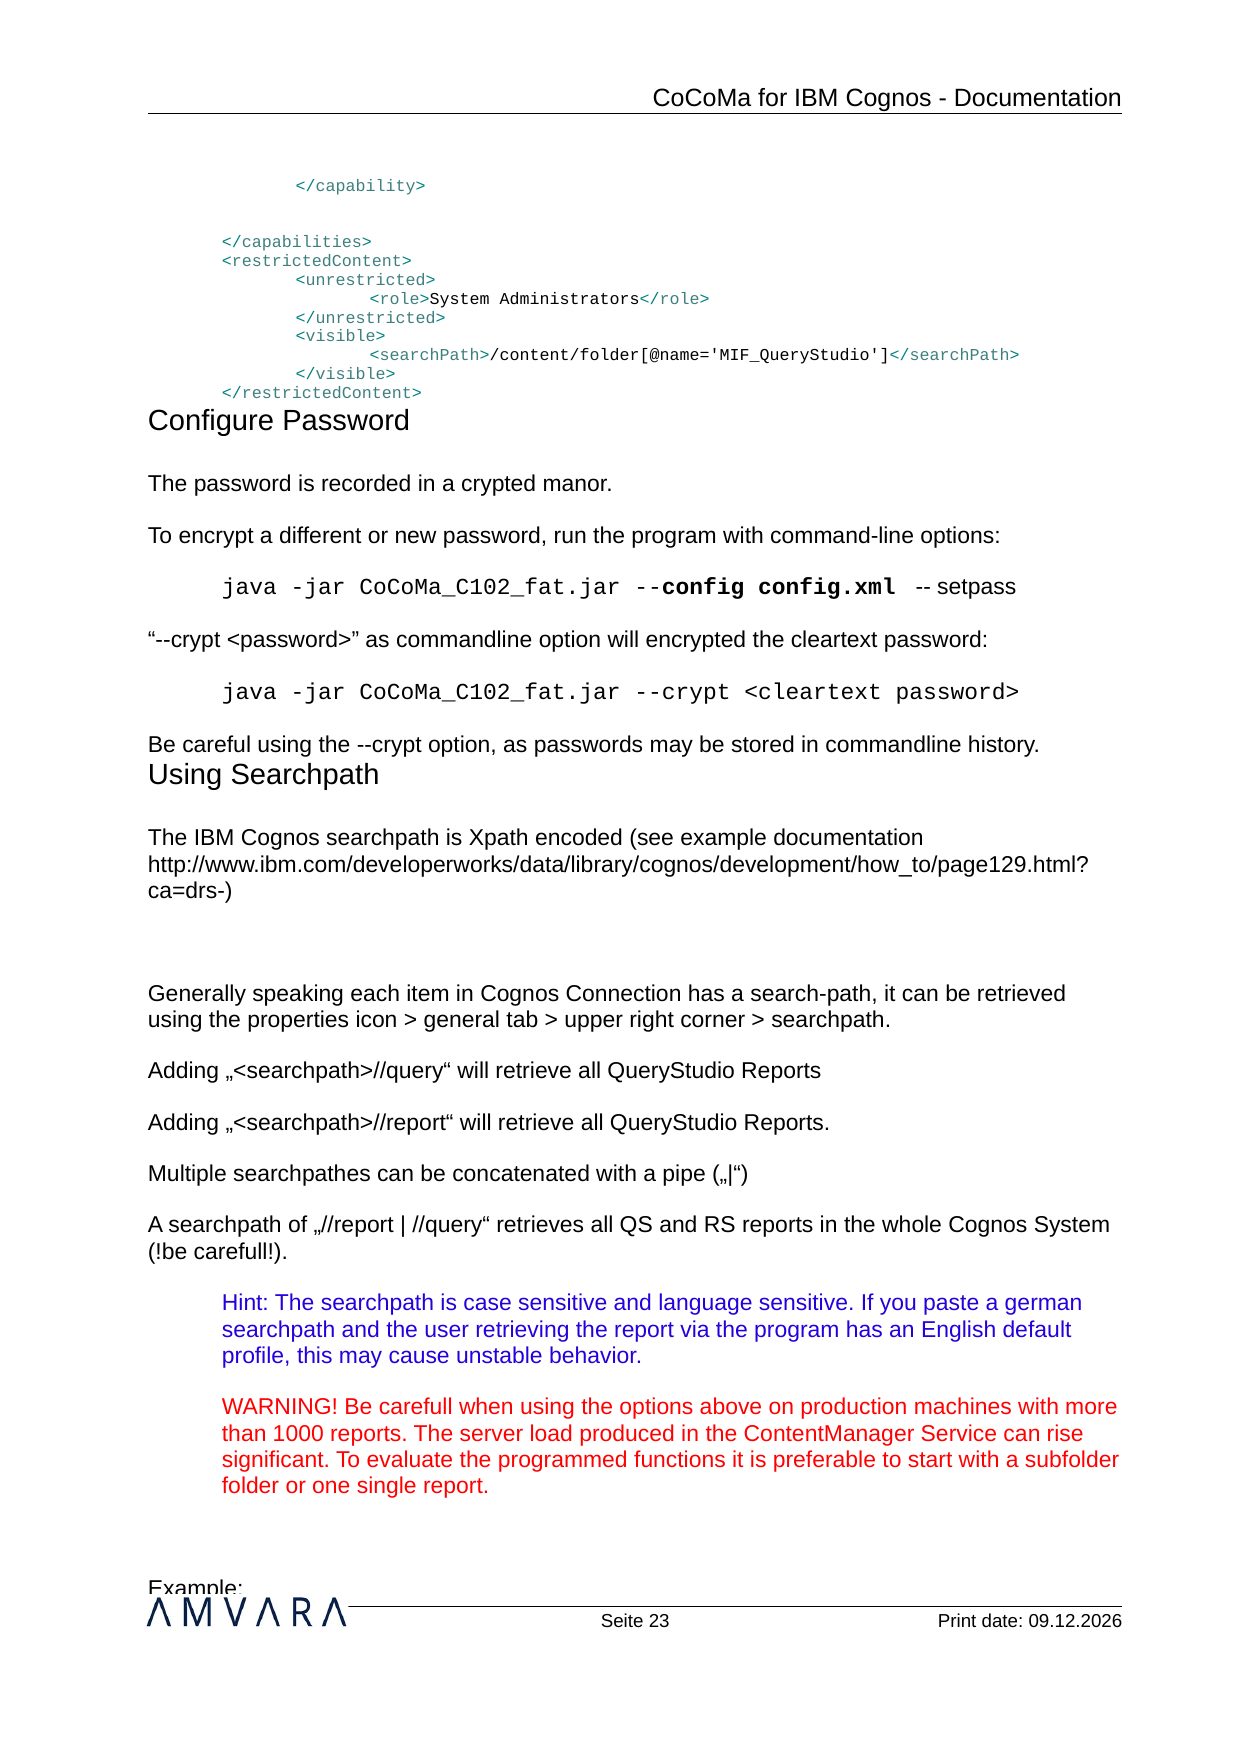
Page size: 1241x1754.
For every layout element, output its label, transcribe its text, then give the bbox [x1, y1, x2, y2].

text The IBM Cognos searchpath is Xpath encoded (see example documentation http://www.ibm.com/developerworks/data/library/cognos/development/how_to/page129.html?ca=drs-) [148, 824, 1122, 903]
text <searchPath>/content/folder[@name='MIF_QueryStudio']</searchPath> [148, 347, 1122, 366]
text Example: [148, 1575, 1122, 1601]
text To encrypt a different or new password, run the program with command-line options: [148, 522, 1122, 548]
text <restrictedContent> [148, 253, 1122, 271]
text The password is recorded in a crypted manor. [148, 470, 1122, 497]
text </restrictedContent> [148, 384, 1122, 403]
text “--crypt <password>” as commandline option will encrypted the cleartext password: [148, 626, 1122, 653]
text Multiple searchpathes can be concatenated with a pipe („|“) [148, 1160, 1122, 1186]
text </capabilities> [148, 234, 1122, 253]
subtitle Configure Password [148, 403, 1122, 437]
text </capability> [148, 177, 1122, 196]
text <visible> [148, 328, 1122, 347]
text A searchpath of „//report | //query“ retrieves all QS and RS reports in the whole Cognos System (!be carefull!). [148, 1211, 1122, 1264]
text Adding „<searchpath>//report“ will retrieve all QueryStudio Reports. [148, 1109, 1122, 1135]
text WARNING! Be carefull when using the options above on production machines with more than 1000 reports. The server load produced in the ContentManager Service can rise significant. To evaluate the programmed functions it is preferable to start with a subfolder folder or one single report. [222, 1393, 1122, 1499]
text java -jar CoCoMa_C102_fat.jar --config config.xml -- setpass [148, 573, 1122, 601]
text Generally speaking each item in Cognos Connection has a search-path, it can be retrieved using the properties icon > general tab > upper right corner > searchpath. [148, 980, 1122, 1032]
text Adding „<searchpath>//query“ will retrieve all QueryStudio Reports [148, 1057, 1122, 1084]
text </unrestricted> [148, 309, 1122, 328]
text Be careful using the --crypt option, as passwords may be stored in commandline history. [148, 731, 1122, 757]
text java -jar CoCoMa_C102_fat.jar --crypt <cleartext password> [148, 678, 1122, 706]
text <role>System Administrators</role> [148, 290, 1122, 309]
text <unrestricted> [148, 271, 1122, 290]
text </visible> [148, 366, 1122, 384]
text Hint: The searchpath is case sensitive and language sensitive. If you paste a german searchpath and the user retrieving the report via the program has an English default profile, this may cause unstable behavior. [222, 1289, 1122, 1368]
subtitle Using Searchpath [148, 757, 1122, 791]
